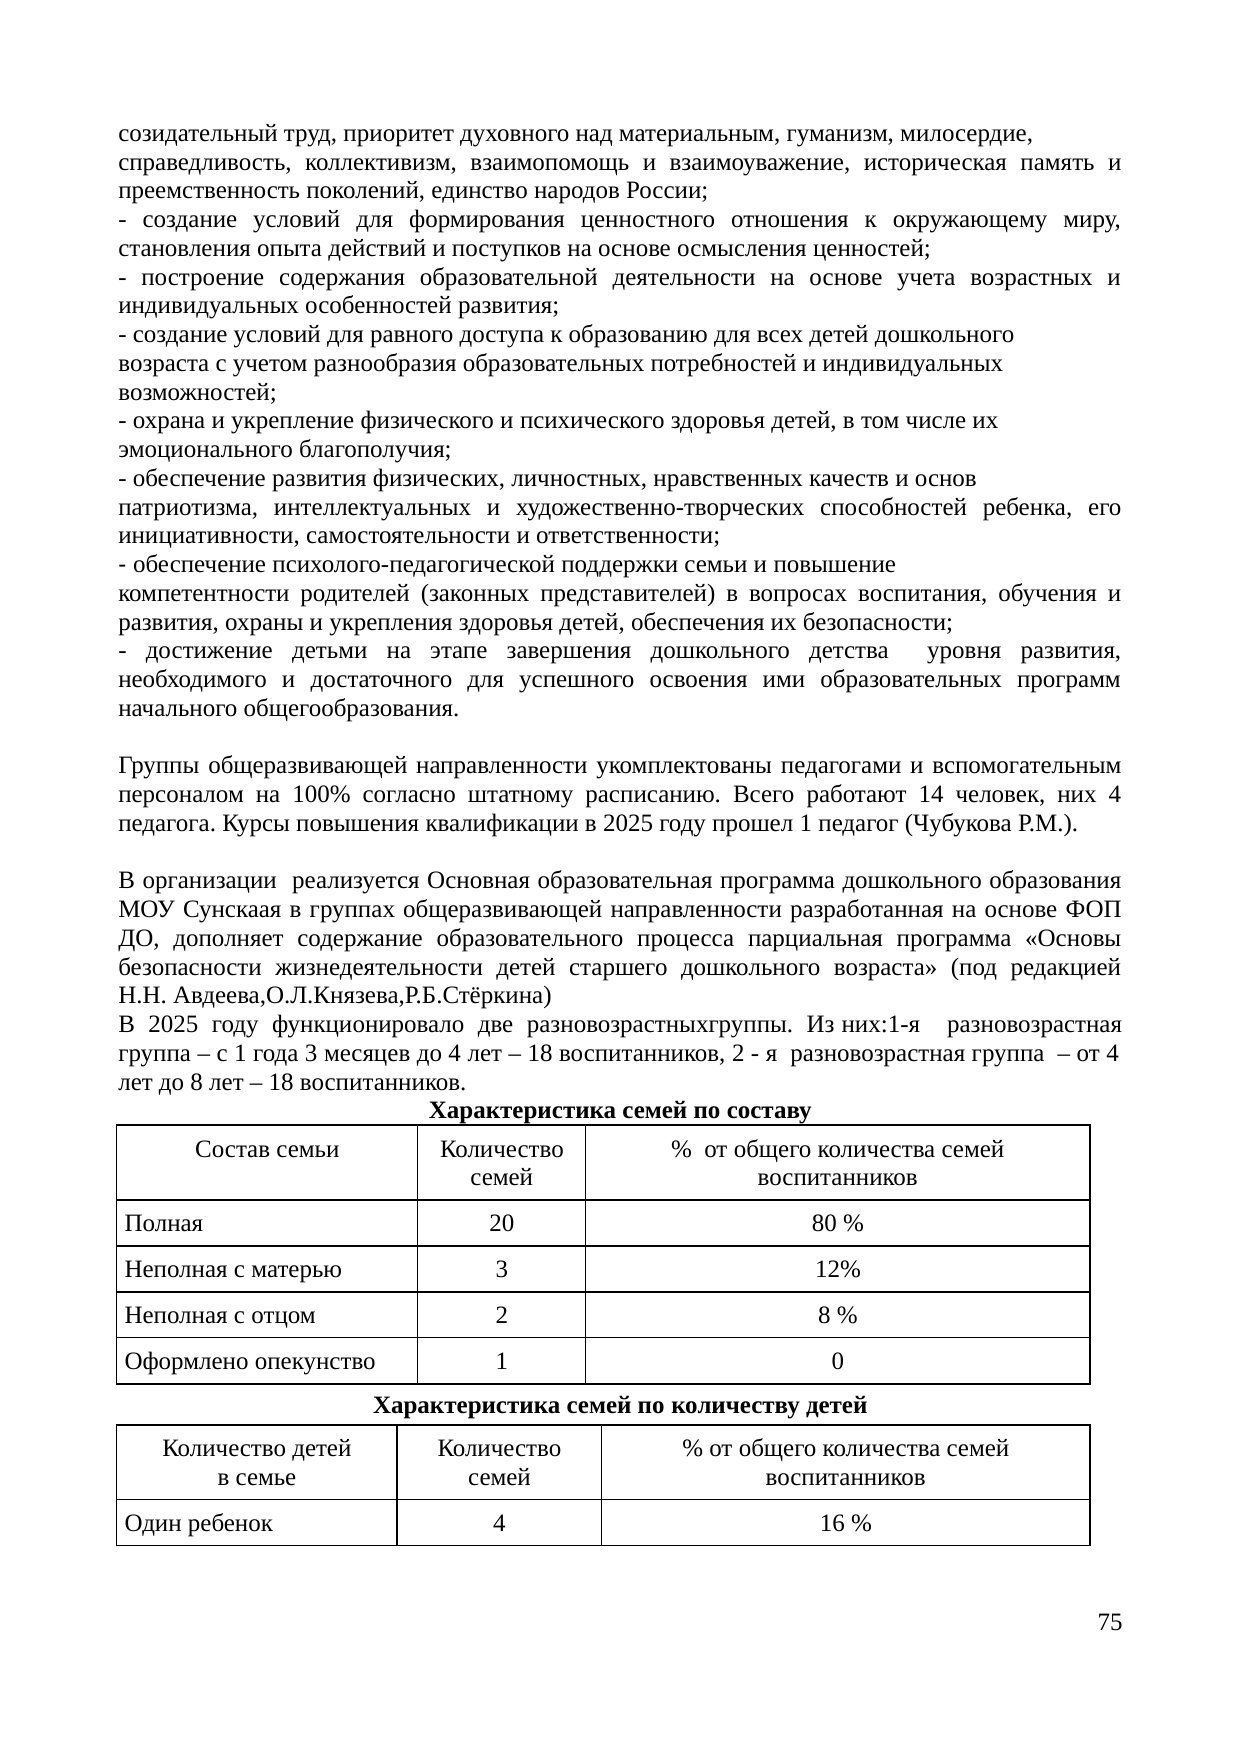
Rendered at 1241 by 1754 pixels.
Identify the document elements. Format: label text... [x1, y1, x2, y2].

text Характеристика семей по количеству детей [118, 1390, 1122, 1418]
table_cell Оформлено опекунство [117, 1338, 417, 1383]
table_cell 0 [586, 1338, 1089, 1383]
text - обеспечение развития физических, личностных, нравственных качеств и основ [118, 463, 1122, 492]
text созидательный труд, приоритет духовного над материальным, гуманизм, милосердие, [118, 118, 1122, 147]
table_cell 4 [398, 1500, 601, 1544]
table_cell 8 % [586, 1293, 1089, 1337]
table_cell 12% [586, 1247, 1089, 1291]
table_cell Неполная с матерью [117, 1247, 417, 1291]
table_header Количество детей в семье [117, 1426, 396, 1499]
text компетентности родителей (законных представителей) в вопросах воспитания, обучения и развития, охраны и укрепления здоровья детей, обеспечения их безопасности; [118, 578, 1122, 636]
text Группы общеразвивающей направленности укомплектованы педагогами и вспомогательным персоналом на 100% согласно штатному расписанию. Всего работают 14 человек, них 4 педагога. Курсы повышения квалификации в 2025 году прошел 1 педагог (Чубукова Р.М.). [118, 751, 1122, 837]
table_cell Неполная с отцом [117, 1293, 417, 1337]
text - создание условий для формирования ценностного отношения к окружающему миру, становления опыта действий и поступков на основе осмысления ценностей; [118, 204, 1122, 262]
text эмоционального благополучия; [118, 434, 1122, 463]
table_header Состав семьи [117, 1126, 417, 1199]
text - охрана и укрепление физического и психического здоровья детей, в том числе их [118, 406, 1122, 434]
table_header Количество семей [398, 1426, 601, 1499]
text - построение содержания образовательной деятельности на основе учета возрастных и индивидуальных особенностей развития; [118, 262, 1122, 319]
table_cell Полная [117, 1201, 417, 1245]
text патриотизма, интеллектуальных и художественно-творческих способностей ребенка, его инициативности, самостоятельности и ответственности; [118, 492, 1122, 549]
text - обеспечение психолого-педагогической поддержки семьи и повышение [118, 549, 1122, 578]
text - создание условий для равного доступа к образованию для всех детей дошкольного [118, 319, 1122, 348]
table_cell 20 [418, 1201, 585, 1245]
table_header % от общего количества семей воспитанников [602, 1426, 1089, 1499]
text - достижение детьми на этапе завершения дошкольного детства уровня развития, необходимого и достаточного для успешного освоения ими образовательных программ начального общегообразования. [118, 636, 1122, 722]
text возможностей; [118, 377, 1122, 406]
table_cell 16 % [602, 1500, 1089, 1544]
text возраста с учетом разнообразия образовательных потребностей и индивидуальных [118, 348, 1122, 377]
text Характеристика семей по составу [118, 1096, 1122, 1124]
table_cell 3 [418, 1247, 585, 1291]
text В организации реализуется Основная образовательная программа дошкольного образования МОУ Сунскаая в группах общеразвивающей направленности разработанная на основе ФОП ДО, дополняет содержание образовательного процесса парциальная программа «Основы безопасности жизнедеятельности детей старшего дошкольного возраста» (под редакцией Н.Н. Авдеева,О.Л.Князева,Р.Б.Стёркина) [118, 866, 1122, 1009]
table_cell Один ребенок [117, 1500, 396, 1544]
text справедливость, коллективизм, взаимопомощь и взаимоуважение, историческая память и преемственность поколений, единство народов России; [118, 147, 1122, 204]
text В 2025 году функционировало две разновозрастныхгруппы. Из них:1-я разновозрастная группа – с 1 года 3 месяцев до 4 лет – 18 воспитанников, 2 - я разновозрастная группа – от 4 лет до 8 лет – 18 воспитанников. [118, 1009, 1122, 1096]
table_cell 2 [418, 1293, 585, 1337]
table_header Количество семей [418, 1126, 585, 1199]
table_header % от общего количества семей воспитанников [586, 1126, 1089, 1199]
table_cell 80 % [586, 1201, 1089, 1245]
table_cell 1 [418, 1338, 585, 1383]
